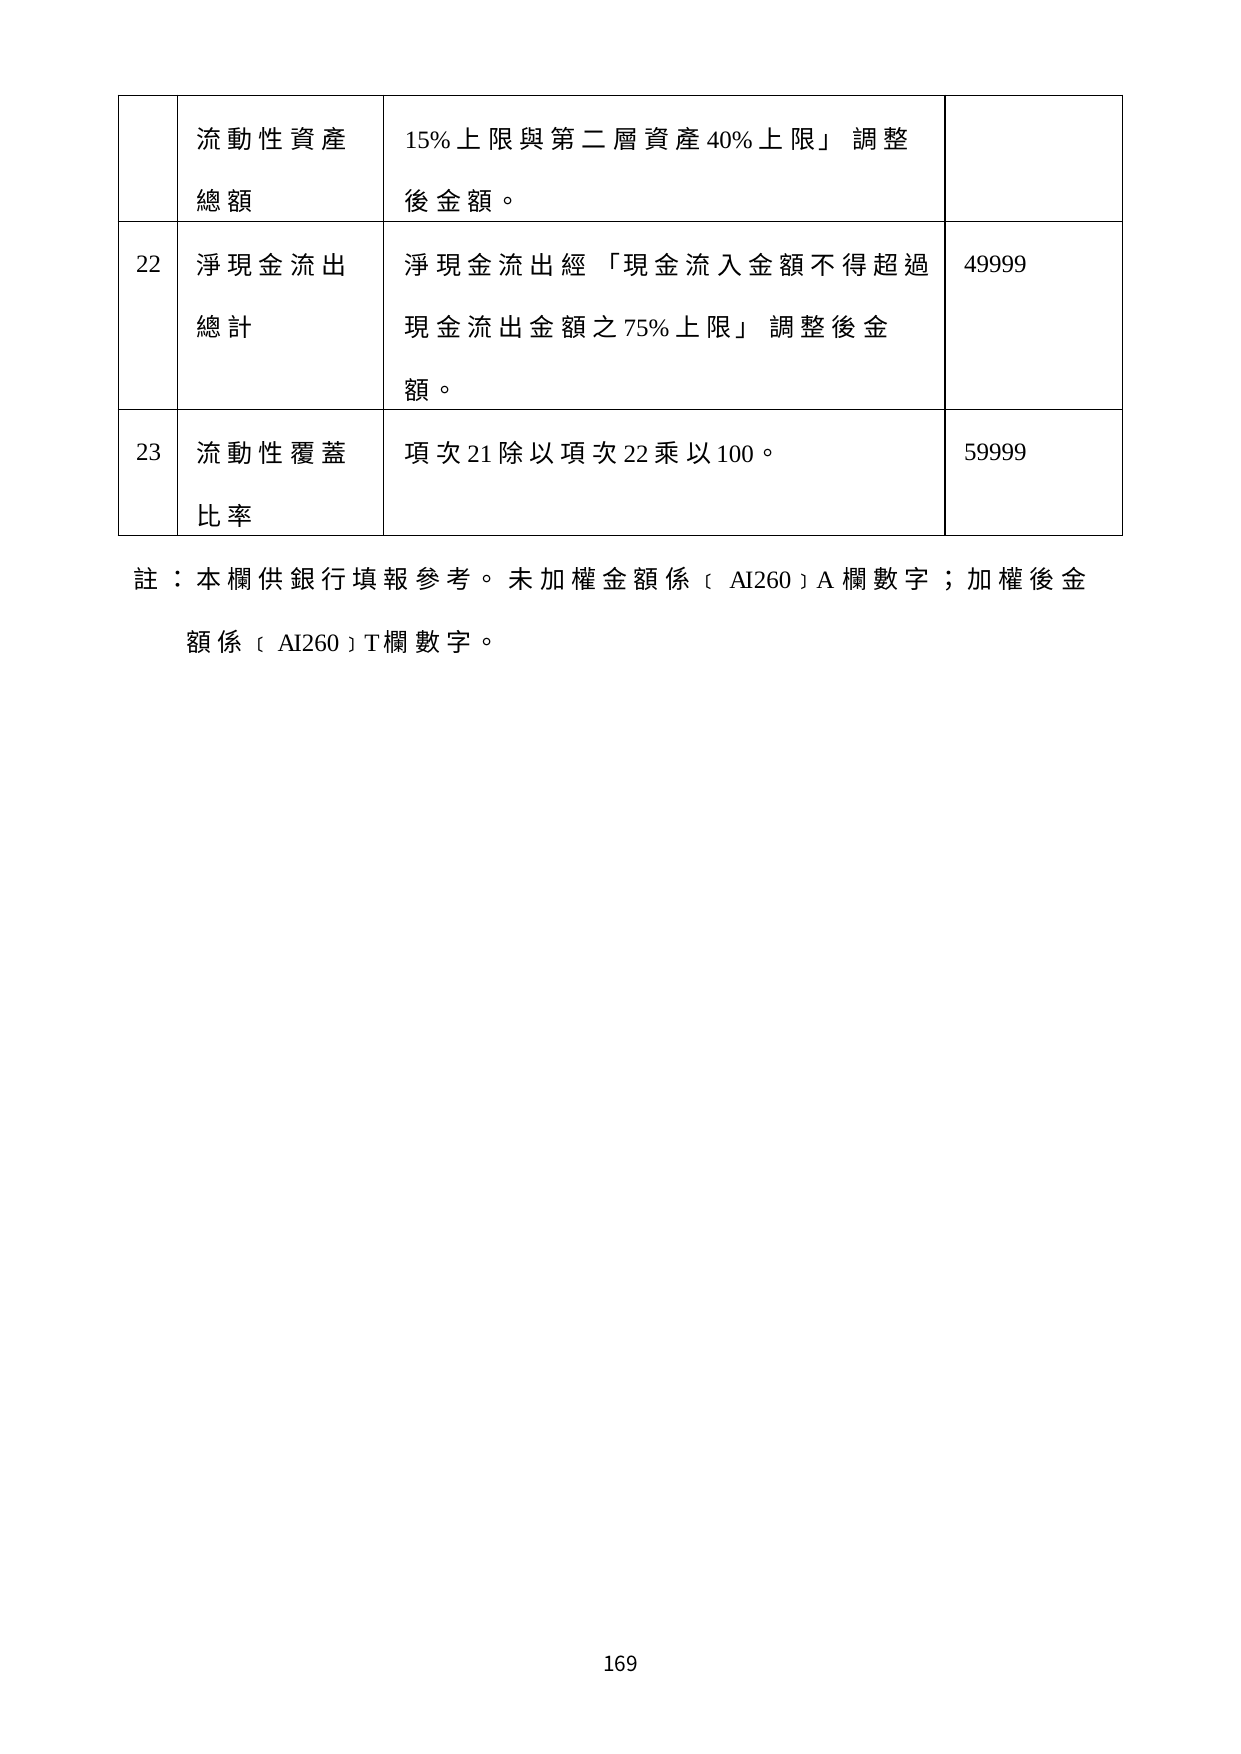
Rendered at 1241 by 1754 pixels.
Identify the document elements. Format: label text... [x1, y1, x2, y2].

table_cell 淨現金流出經「現金流入金額不得超過現金流出金額之75%上限」調整後金額。 [384, 222, 944, 409]
table_cell 淨現金流出總計 [178, 222, 383, 409]
table_cell 22 [119, 222, 177, 409]
table_cell [946, 96, 1122, 221]
table_cell 23 [119, 410, 177, 535]
table_cell 項次21除以項次22乘以100。 [384, 410, 944, 535]
table_cell 59999 [946, 410, 1122, 535]
table_cell 49999 [946, 222, 1122, 409]
table_cell 流動性覆蓋比率 [178, 410, 383, 535]
text 註：本欄供銀行填報參考。未加權金額係﹝AI260﹞A欄數字；加權後金額係﹝AI260﹞T欄數字。 [131, 536, 1110, 661]
table_cell [119, 96, 177, 221]
table_cell 15%上限與第二層資產40%上限」調整後金額。 [384, 96, 944, 221]
table_cell 流動性資產總額 [178, 96, 383, 221]
